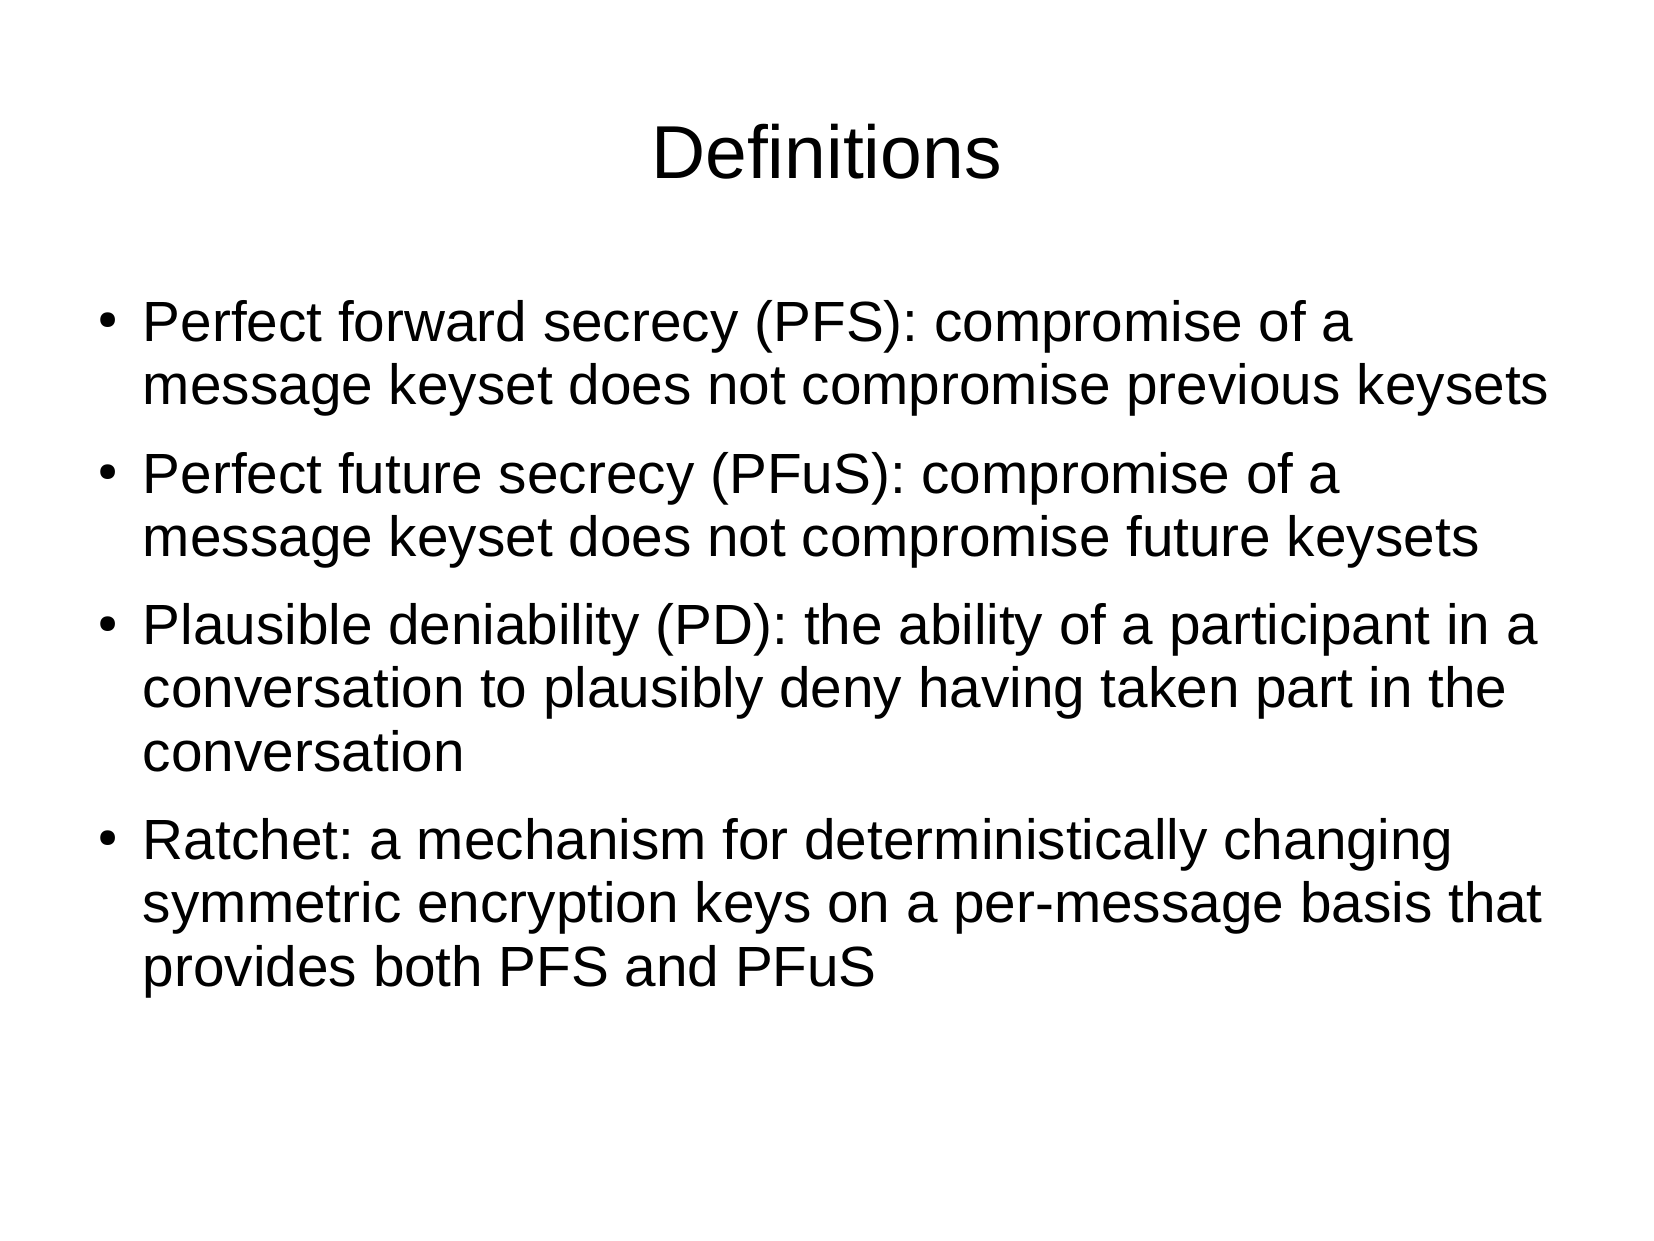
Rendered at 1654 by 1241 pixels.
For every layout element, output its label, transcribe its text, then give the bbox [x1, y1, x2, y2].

list Perfect forward secrecy (PFS): compromise of a message keyset does not compromise previous keysets Perfect future secrecy (PFuS): compromise of a message keyset does not compromise future keysets Plausible deniability (PD): the ability of a participant in a conversation to plausibly deny having taken part in the conversation Ratchet: a mechanism for deterministically changing symmetric encryption keys on a per-message basis that provides both PFS and PFuS [82, 290, 1571, 1010]
title Definitions [82, 49, 1571, 257]
